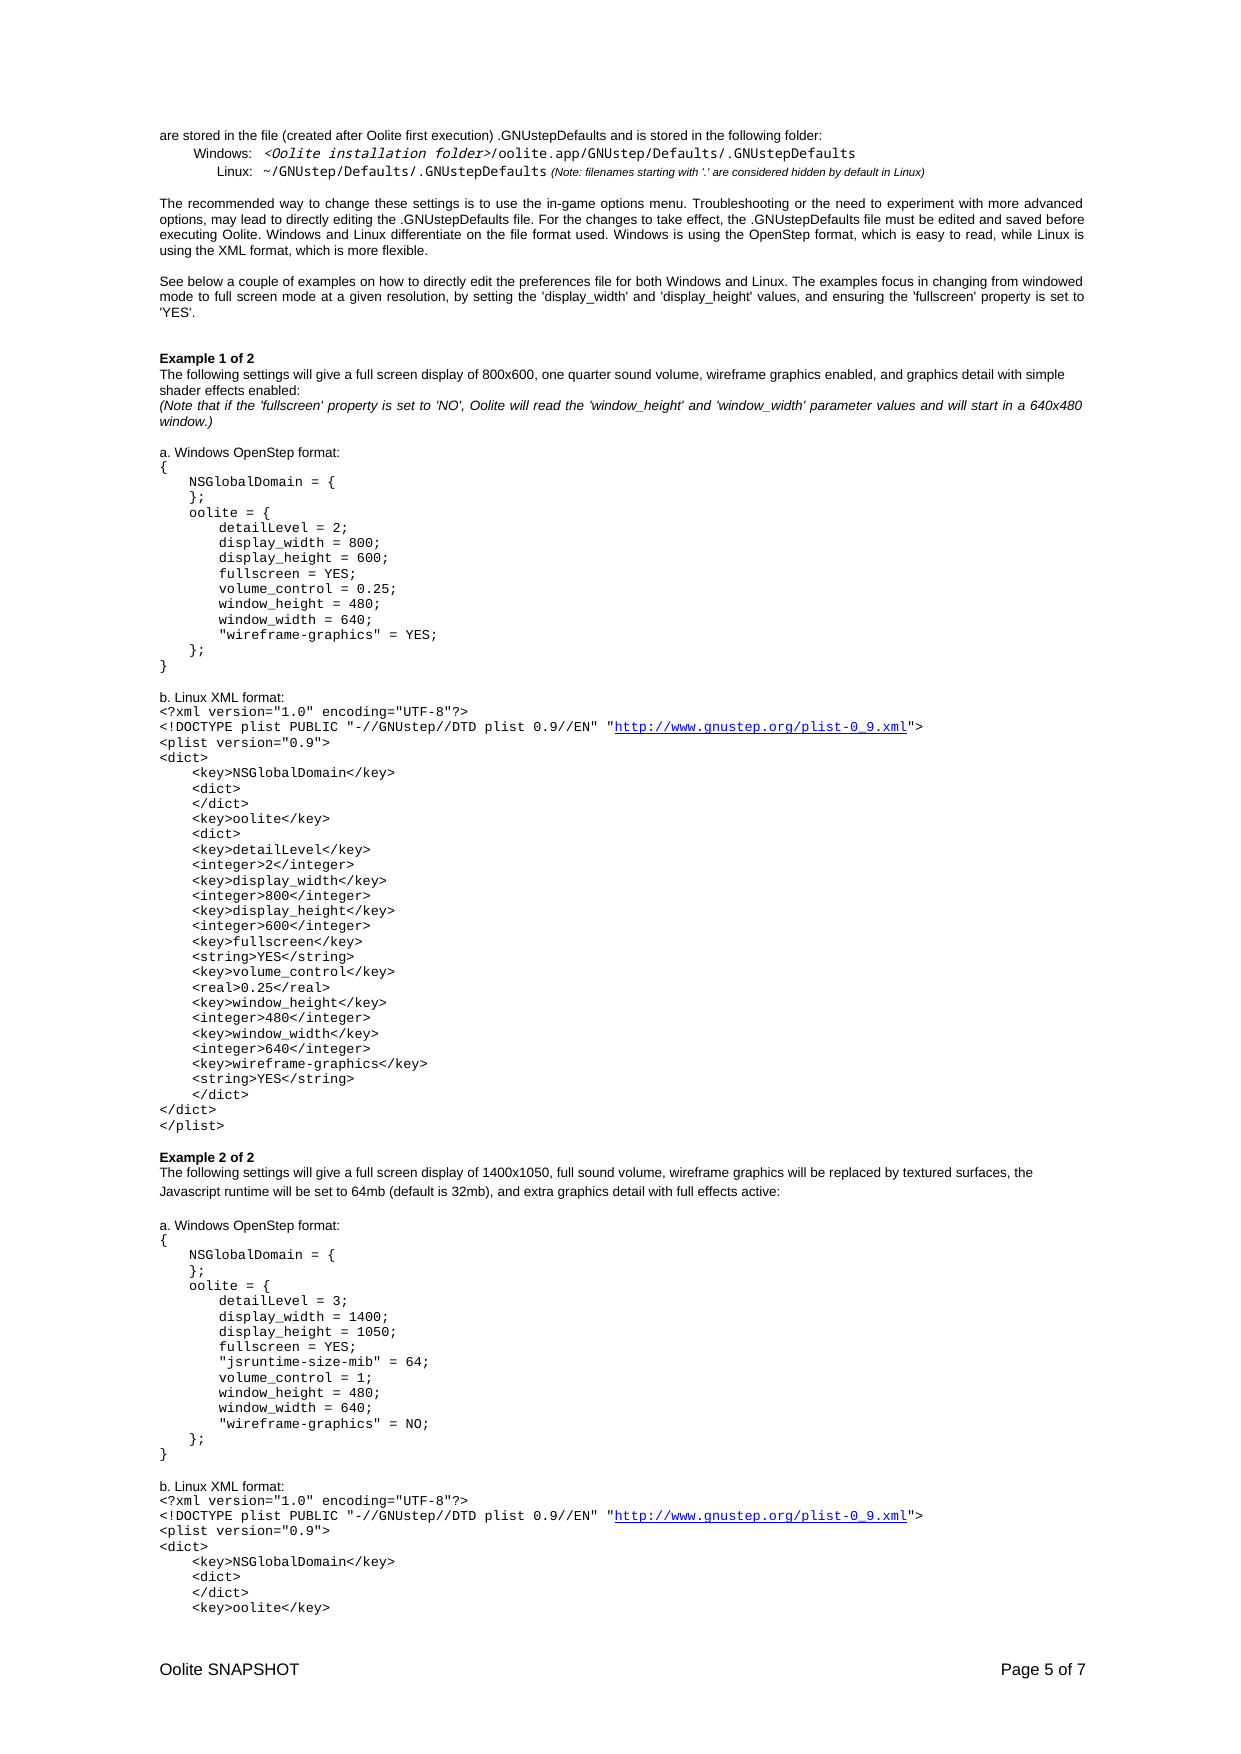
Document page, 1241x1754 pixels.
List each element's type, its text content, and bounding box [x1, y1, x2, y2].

text "jsruntime-size-mib" = 64; [159, 1356, 1086, 1371]
text Example 2 of 2 [159, 1149, 1086, 1165]
text window_height = 480; [159, 1386, 1086, 1402]
text fullscreen = YES; [159, 567, 1086, 582]
text <key>detailLevel</key> [159, 843, 1086, 858]
text }; [159, 1432, 1086, 1447]
text oolite = { [159, 506, 1086, 521]
text <integer>600</integer> [159, 919, 1086, 935]
text <key>display_width</key> [159, 874, 1086, 889]
text window_width = 640; [159, 613, 1086, 628]
text </dict> [159, 797, 1086, 812]
text <plist version="0.9"> [159, 1524, 1086, 1540]
text { [159, 460, 1086, 475]
text <integer>640</integer> [159, 1042, 1086, 1057]
text <plist version="0.9"> [159, 736, 1086, 751]
text <dict> [159, 1570, 1086, 1586]
text Windows: <Oolite installation folder>/oolite.app/GNUstep/Defaults/.GNUstepDefaults [159, 143, 1086, 162]
text } [159, 659, 1086, 674]
text display_width = 800; [159, 536, 1086, 552]
text Linux: ~/GNUstep/Defaults/.GNUstepDefaults (Note: filenames starting with '.' are considered hidden by default in Linux) [159, 162, 1086, 180]
text }; [159, 643, 1086, 659]
text "wireframe-graphics" = YES; [159, 628, 1086, 643]
text detailLevel = 2; [159, 521, 1086, 536]
text <dict> [159, 782, 1086, 797]
text volume_control = 1; [159, 1371, 1086, 1386]
text <!DOCTYPE plist PUBLIC "-//GNUstep//DTD plist 0.9//EN" "http://www.gnustep.org/plist-0_9.xml"> [159, 721, 1086, 736]
text are stored in the file (created after Oolite first execution) .GNUstepDefaults and is stored in the following folder: [159, 128, 1086, 143]
text <dict> [159, 1540, 1086, 1555]
text volume_control = 0.25; [159, 582, 1086, 598]
text }; [159, 1264, 1086, 1279]
text NSGlobalDomain = { [159, 475, 1086, 490]
text b. Linux XML format: [159, 690, 1086, 705]
text window_width = 640; [159, 1402, 1086, 1417]
text <real>0.25</real> [159, 981, 1086, 996]
text <key>NSGlobalDomain</key> [159, 766, 1086, 782]
text The following settings will give a full screen display of 800x600, one quarter sound volume, wireframe graphics enabled, and graphics detail with simple shader effects enabled: [159, 367, 1086, 398]
text fullscreen = YES; [159, 1340, 1086, 1356]
text <string>YES</string> [159, 1073, 1086, 1088]
text </plist> [159, 1119, 1086, 1134]
text window_height = 480; [159, 598, 1086, 613]
text NSGlobalDomain = { [159, 1248, 1086, 1264]
text <key>wireframe-graphics</key> [159, 1057, 1086, 1073]
text <integer>480</integer> [159, 1011, 1086, 1027]
text display_height = 600; [159, 552, 1086, 567]
text display_height = 1050; [159, 1325, 1086, 1340]
text <?xml version="1.0" encoding="UTF-8"?> [159, 1494, 1086, 1509]
text <dict> [159, 751, 1086, 766]
text </dict> [159, 1088, 1086, 1103]
text <key>oolite</key> [159, 1601, 1086, 1616]
text "wireframe-graphics" = NO; [159, 1417, 1086, 1432]
text display_width = 1400; [159, 1310, 1086, 1325]
text }; [159, 490, 1086, 506]
text <?xml version="1.0" encoding="UTF-8"?> [159, 705, 1086, 721]
text <key>fullscreen</key> [159, 935, 1086, 950]
text <!DOCTYPE plist PUBLIC "-//GNUstep//DTD plist 0.9//EN" "http://www.gnustep.org/plist-0_9.xml"> [159, 1509, 1086, 1524]
text <integer>2</integer> [159, 858, 1086, 874]
text </dict> [159, 1103, 1086, 1119]
text <key>window_width</key> [159, 1027, 1086, 1042]
text detailLevel = 3; [159, 1294, 1086, 1310]
text See below a couple of examples on how to directly edit the preferences file for both Windows and Linux. The examples focus in changing from windowed mode to full screen mode at a given resolution, by setting the 'display_width' and 'display_height' values, and ensuring the 'fullscreen' property is set to 'YES'. [159, 273, 1086, 320]
text a. Windows OpenStep format: [159, 444, 1086, 460]
text </dict> [159, 1586, 1086, 1601]
text <key>oolite</key> [159, 812, 1086, 828]
text <string>YES</string> [159, 950, 1086, 966]
text } [159, 1447, 1086, 1463]
text <key>volume_control</key> [159, 966, 1086, 981]
text { [159, 1233, 1086, 1248]
text <integer>800</integer> [159, 889, 1086, 904]
text a. Windows OpenStep format: [159, 1218, 1086, 1233]
text oolite = { [159, 1279, 1086, 1294]
text <dict> [159, 828, 1086, 843]
text Example 1 of 2 [159, 351, 1086, 367]
text <key>display_height</key> [159, 904, 1086, 919]
text The recommended way to change these settings is to use the in-game options menu. Troubleshooting or the need to experiment with more advanced options, may lead to directly editing the .GNUstepDefaults file. For the changes to take effect, the .GNUstepDefaults file must be edited and saved before executing Oolite. Windows and Linux differentiate on the file format used. Windows is using the OpenStep format, which is easy to read, while Linux is using the XML format, which is more flexible. [159, 196, 1086, 258]
text The following settings will give a full screen display of 1400x1050, full sound volume, wireframe graphics will be replaced by textured surfaces, the Javascript runtime will be set to 64mb (default is 32mb), and extra graphics detail with full effects active: [159, 1165, 1086, 1199]
text <key>NSGlobalDomain</key> [159, 1555, 1086, 1570]
text (Note that if the 'fullscreen' property is set to 'NO', Oolite will read the 'window_height' and 'window_width' parameter values and will start in a 640x480 window.) [159, 398, 1086, 429]
text b. Linux XML format: [159, 1478, 1086, 1494]
text <key>window_height</key> [159, 996, 1086, 1011]
